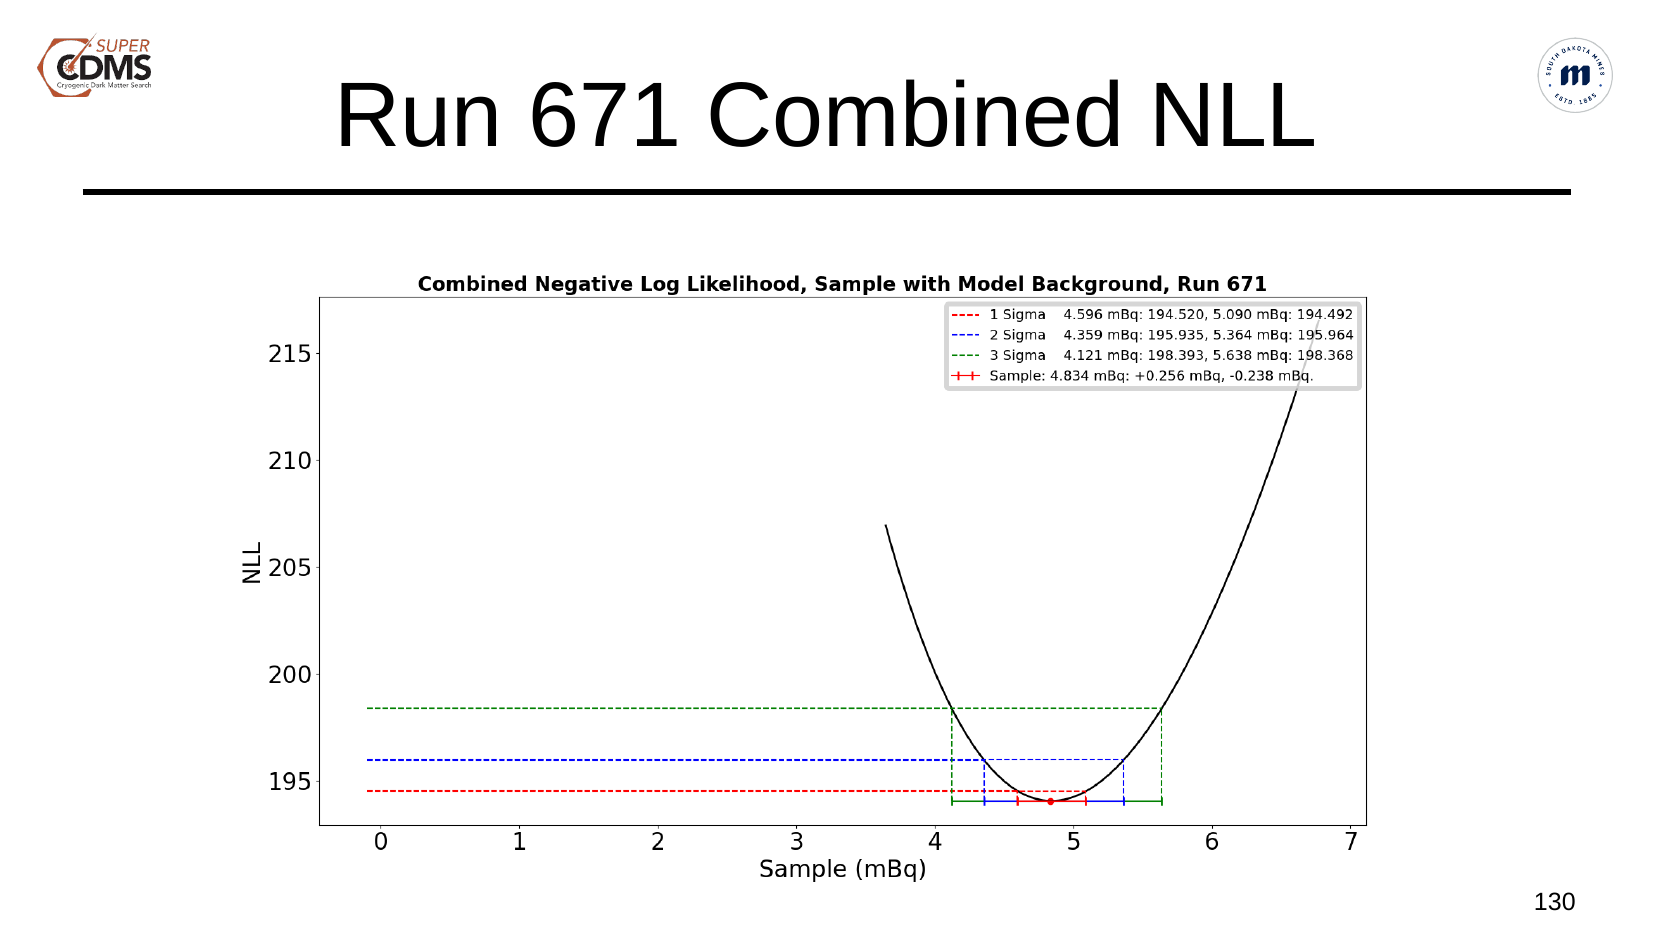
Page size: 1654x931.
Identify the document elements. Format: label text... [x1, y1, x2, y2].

title Run 671 Combined NLL [82, 37, 1571, 193]
picture [150, 214, 1501, 901]
picture [37, 32, 151, 97]
picture [1571, 37, 1613, 113]
